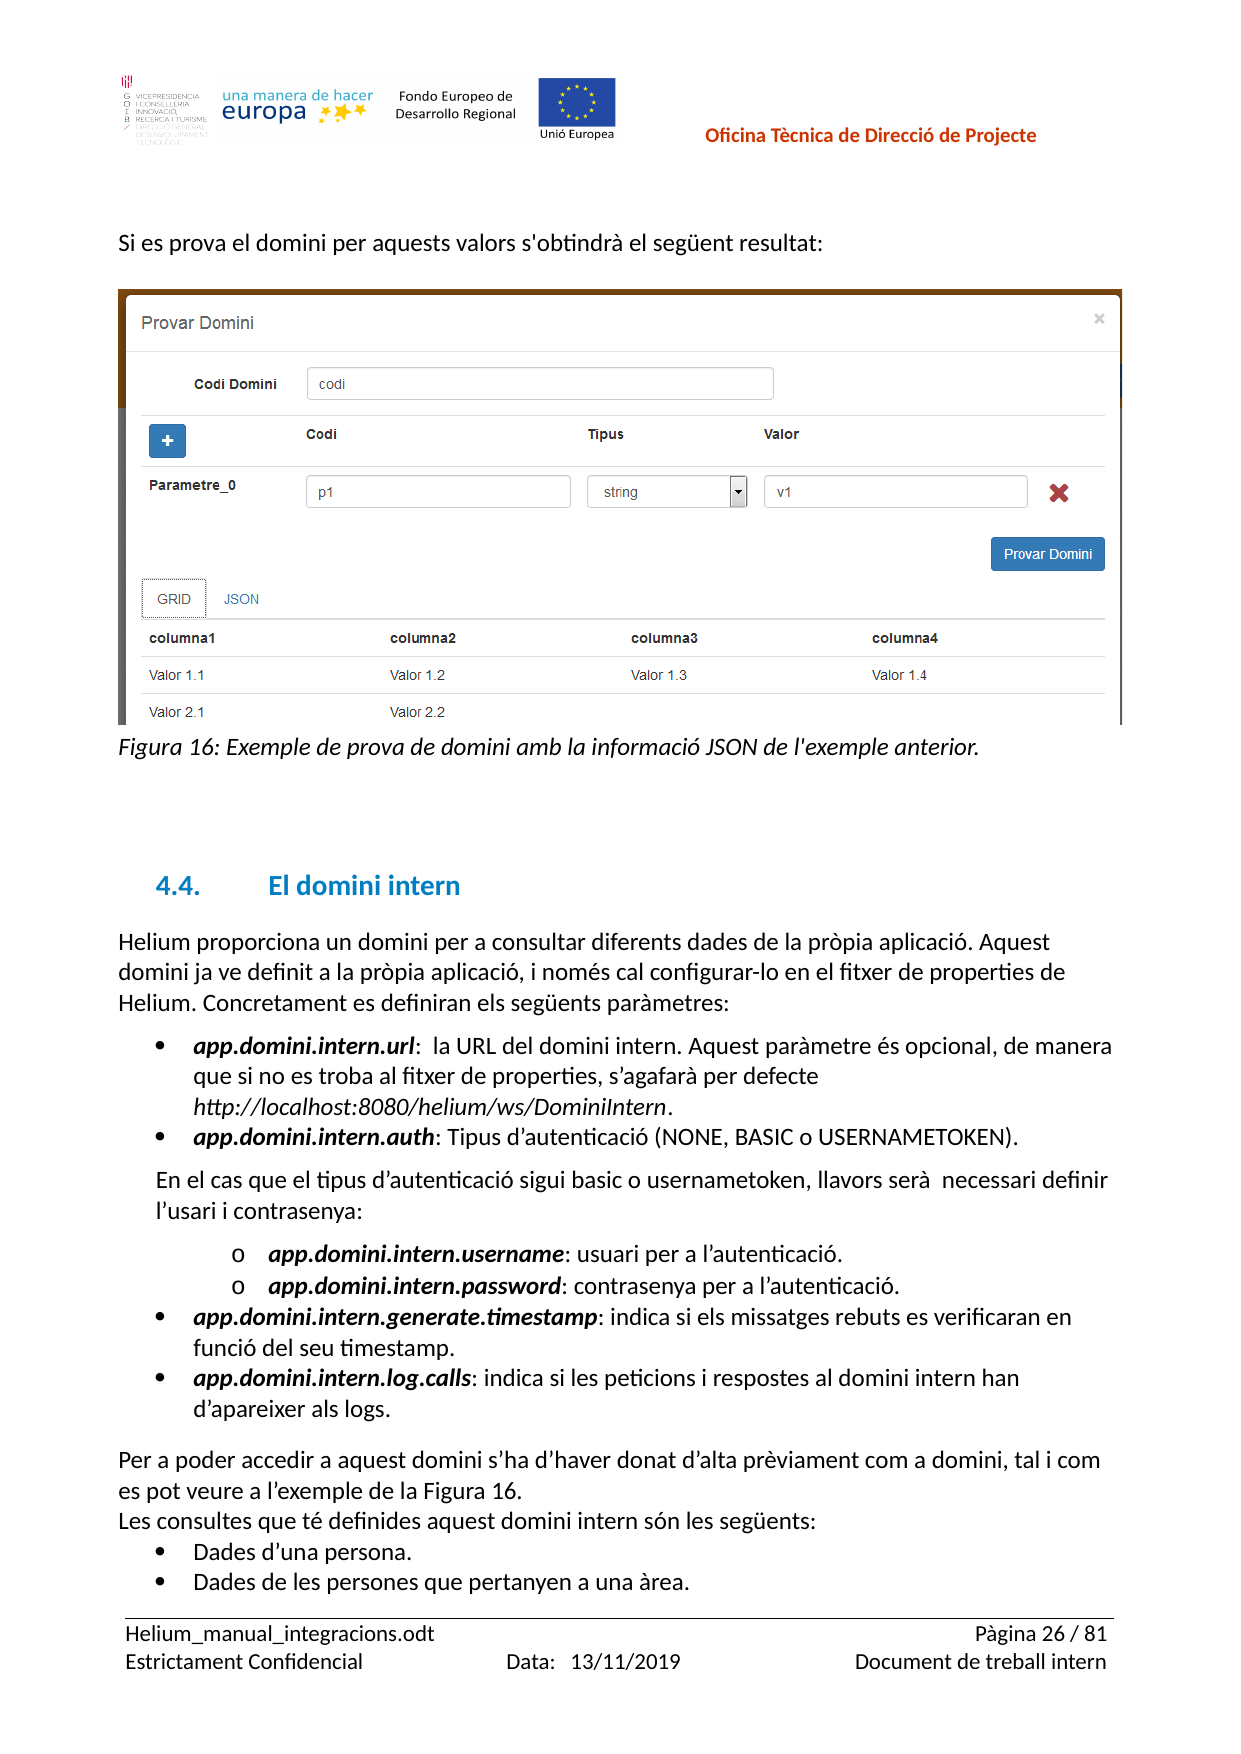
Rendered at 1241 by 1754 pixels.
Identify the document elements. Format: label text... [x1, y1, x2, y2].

picture [219, 73, 621, 147]
text Si es prova el domini per aquests valors s'obtindrà el següent resultat: [118, 227, 1122, 258]
list app.domini.intern.url: la URL del domini intern. Aquest paràmetre és opcional, de manera que si no es troba al fitxer de properties, s’agafarà per defecte http://localhost:8080/helium/ws/DominiIntern. [156, 1030, 1122, 1121]
list app.domini.intern.log.calls: indica si les peticions i respostes al domini intern han d’apareixer als logs. [156, 1363, 1122, 1424]
subtitle El domini intern [156, 867, 1122, 902]
list app.domini.intern.auth: Tipus d’autenticació (NONE, BASIC o USERNAMETOKEN). [156, 1121, 1122, 1152]
text Helium proporciona un domini per a consultar diferents dades de la pròpia aplicació. Aquest domini ja ve definit a la pròpia aplicació, i només cal configurar-lo en el fitxer de properties de Helium. Concretament es definiran els següents paràmetres: [118, 926, 1122, 1017]
text Per a poder accedir a aquest domini s’ha d’haver donat d’alta prèviament com a domini, tal i com es pot veure a l’exemple de la Figura 16. [118, 1444, 1122, 1506]
picture [118, 289, 1123, 725]
list app.domini.intern.username: usuari per a l’autenticació. [231, 1238, 1122, 1270]
list Dades d’una persona. [156, 1536, 1122, 1567]
picture [118, 73, 213, 147]
list Dades de les persones que pertanyen a una àrea. [156, 1567, 1122, 1597]
text Les consultes que té definides aquest domini intern són les següents: [118, 1506, 1122, 1536]
list app.domini.intern.password: contrasenya per a l’autenticació. [231, 1270, 1122, 1302]
list app.domini.intern.generate.timestamp: indica si els missatges rebuts es verificaran en funció del seu timestamp. [156, 1302, 1122, 1363]
text En el cas que el tipus d’autenticació sigui basic o usernametoken, llavors serà necessari definir l’usari i contrasenya: [156, 1164, 1122, 1226]
text Figura 16: Exemple de prova de domini amb la informació JSON de l'exemple anterior. [118, 725, 1122, 761]
